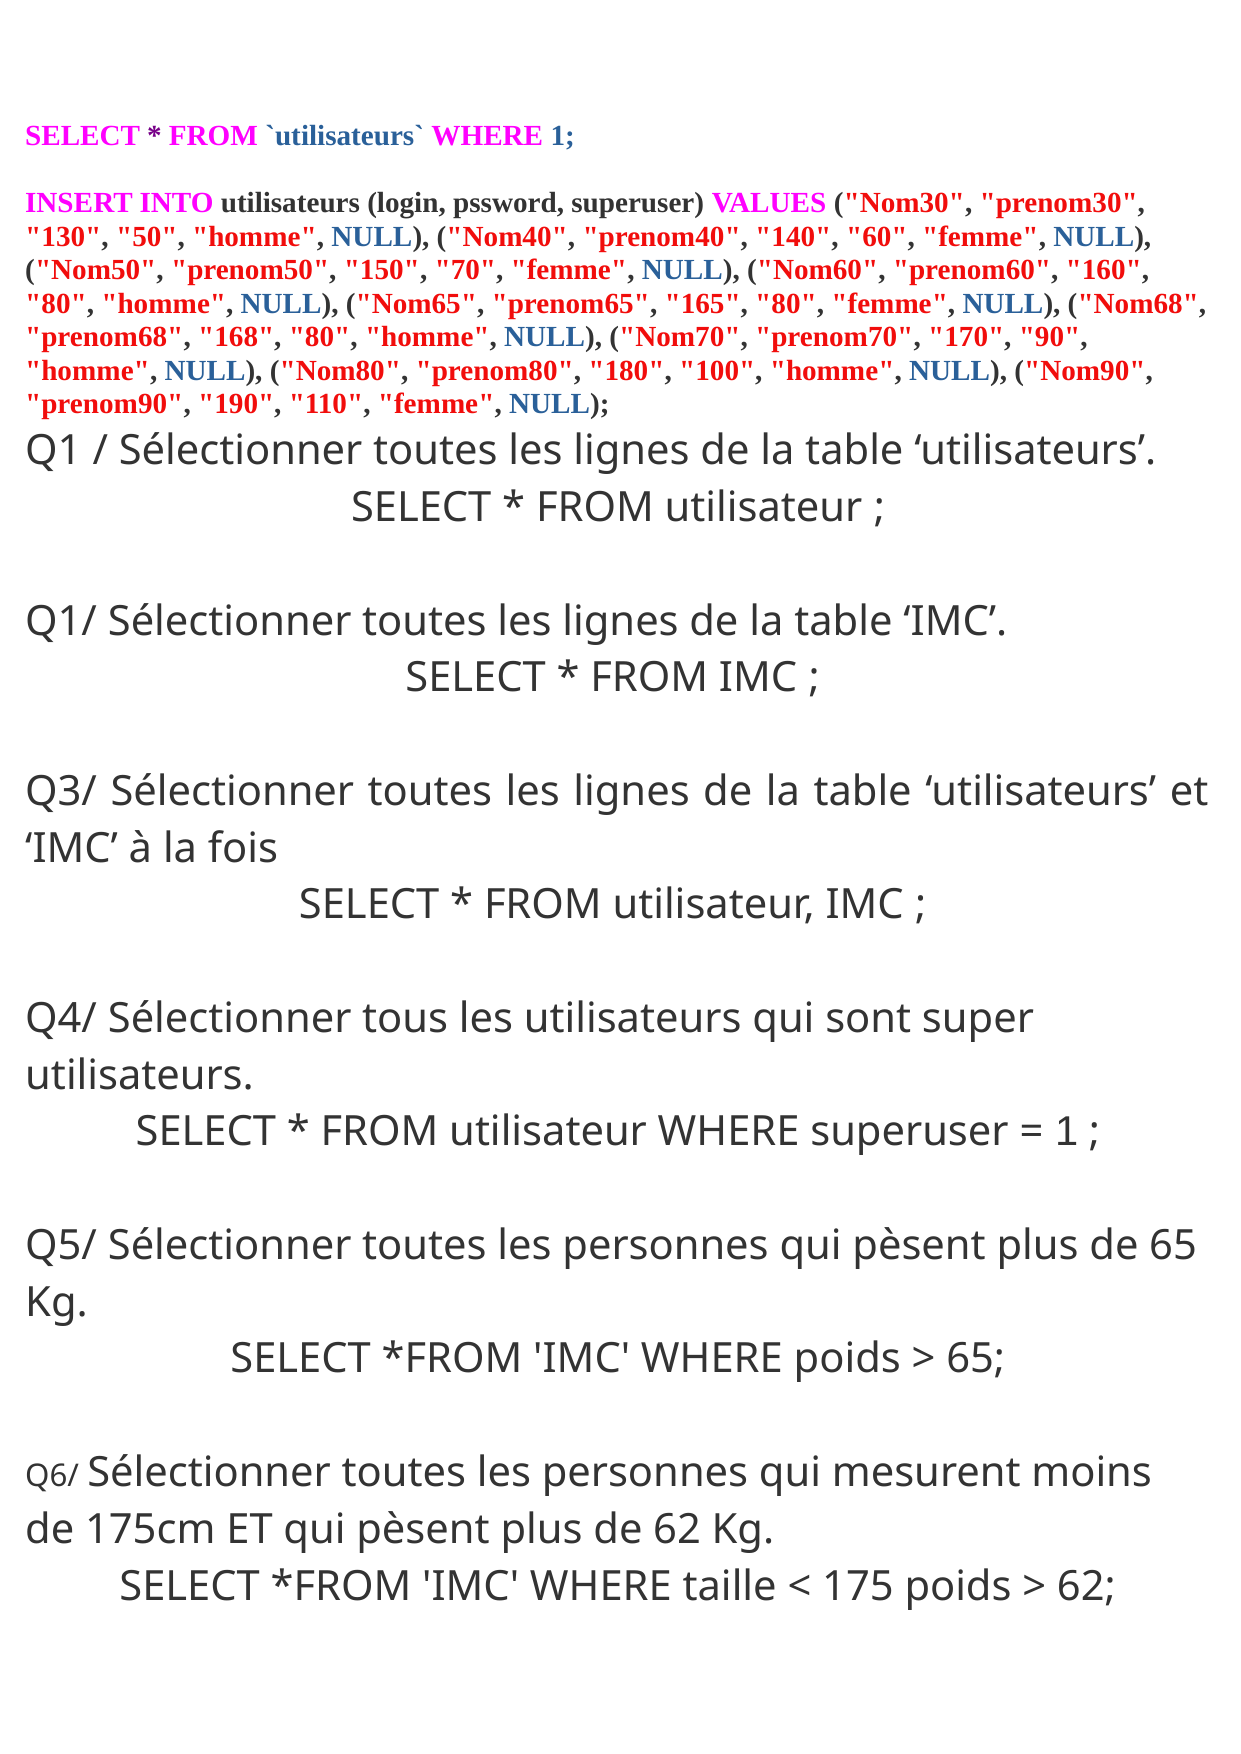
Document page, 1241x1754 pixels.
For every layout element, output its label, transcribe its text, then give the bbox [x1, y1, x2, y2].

text Q5/ Sélectionner toutes les personnes qui pèsent plus de 65 Kg. [25, 1215, 1210, 1328]
text Q4/ Sélectionner tous les utilisateurs qui sont super utilisateurs. [25, 988, 1210, 1101]
text SELECT * FROM `utilisateurs` WHERE 1; [25, 118, 1210, 152]
text SELECT *FROM 'IMC' WHERE poids > 65; [25, 1328, 1210, 1385]
text SELECT * FROM utilisateur, IMC ; [25, 874, 1210, 931]
text Q1/ Sélectionner toutes les lignes de la table ‘IMC’. [25, 590, 1210, 647]
text SELECT * FROM utilisateur WHERE superuser = 1 ; [25, 1101, 1210, 1158]
text SELECT *FROM 'IMC' WHERE taille < 175 poids > 62; [25, 1555, 1210, 1612]
text Q3/ Sélectionner toutes les lignes de la table ‘utilisateurs’ et ‘IMC’ à la fois [25, 761, 1210, 874]
text Q6/ Sélectionner toutes les personnes qui mesurent moins de 175cm ET qui pèsent plus de 62 Kg. [25, 1442, 1210, 1555]
text SELECT * FROM IMC ; [25, 647, 1210, 704]
text SELECT * FROM utilisateur ; [25, 477, 1210, 533]
text Q1 / Sélectionner toutes les lignes de la table ‘utilisateurs’. [25, 420, 1210, 477]
text INSERT INTO utilisateurs (login, pssword, superuser) VALUES ("Nom30", "prenom30", "130", "50", "homme", NULL), ("Nom40", "prenom40", "140", "60", "femme", NULL), ("Nom50", "prenom50", "150", "70", "femme", NULL), ("Nom60", "prenom60", "160", "80", "homme", NULL), ("Nom65", "prenom65", "165", "80", "femme", NULL), ("Nom68", "prenom68", "168", "80", "homme", NULL), ("Nom70", "prenom70", "170", "90", "homme", NULL), ("Nom80", "prenom80", "180", "100", "homme", NULL), ("Nom90", "prenom90", "190", "110", "femme", NULL); [25, 185, 1210, 420]
